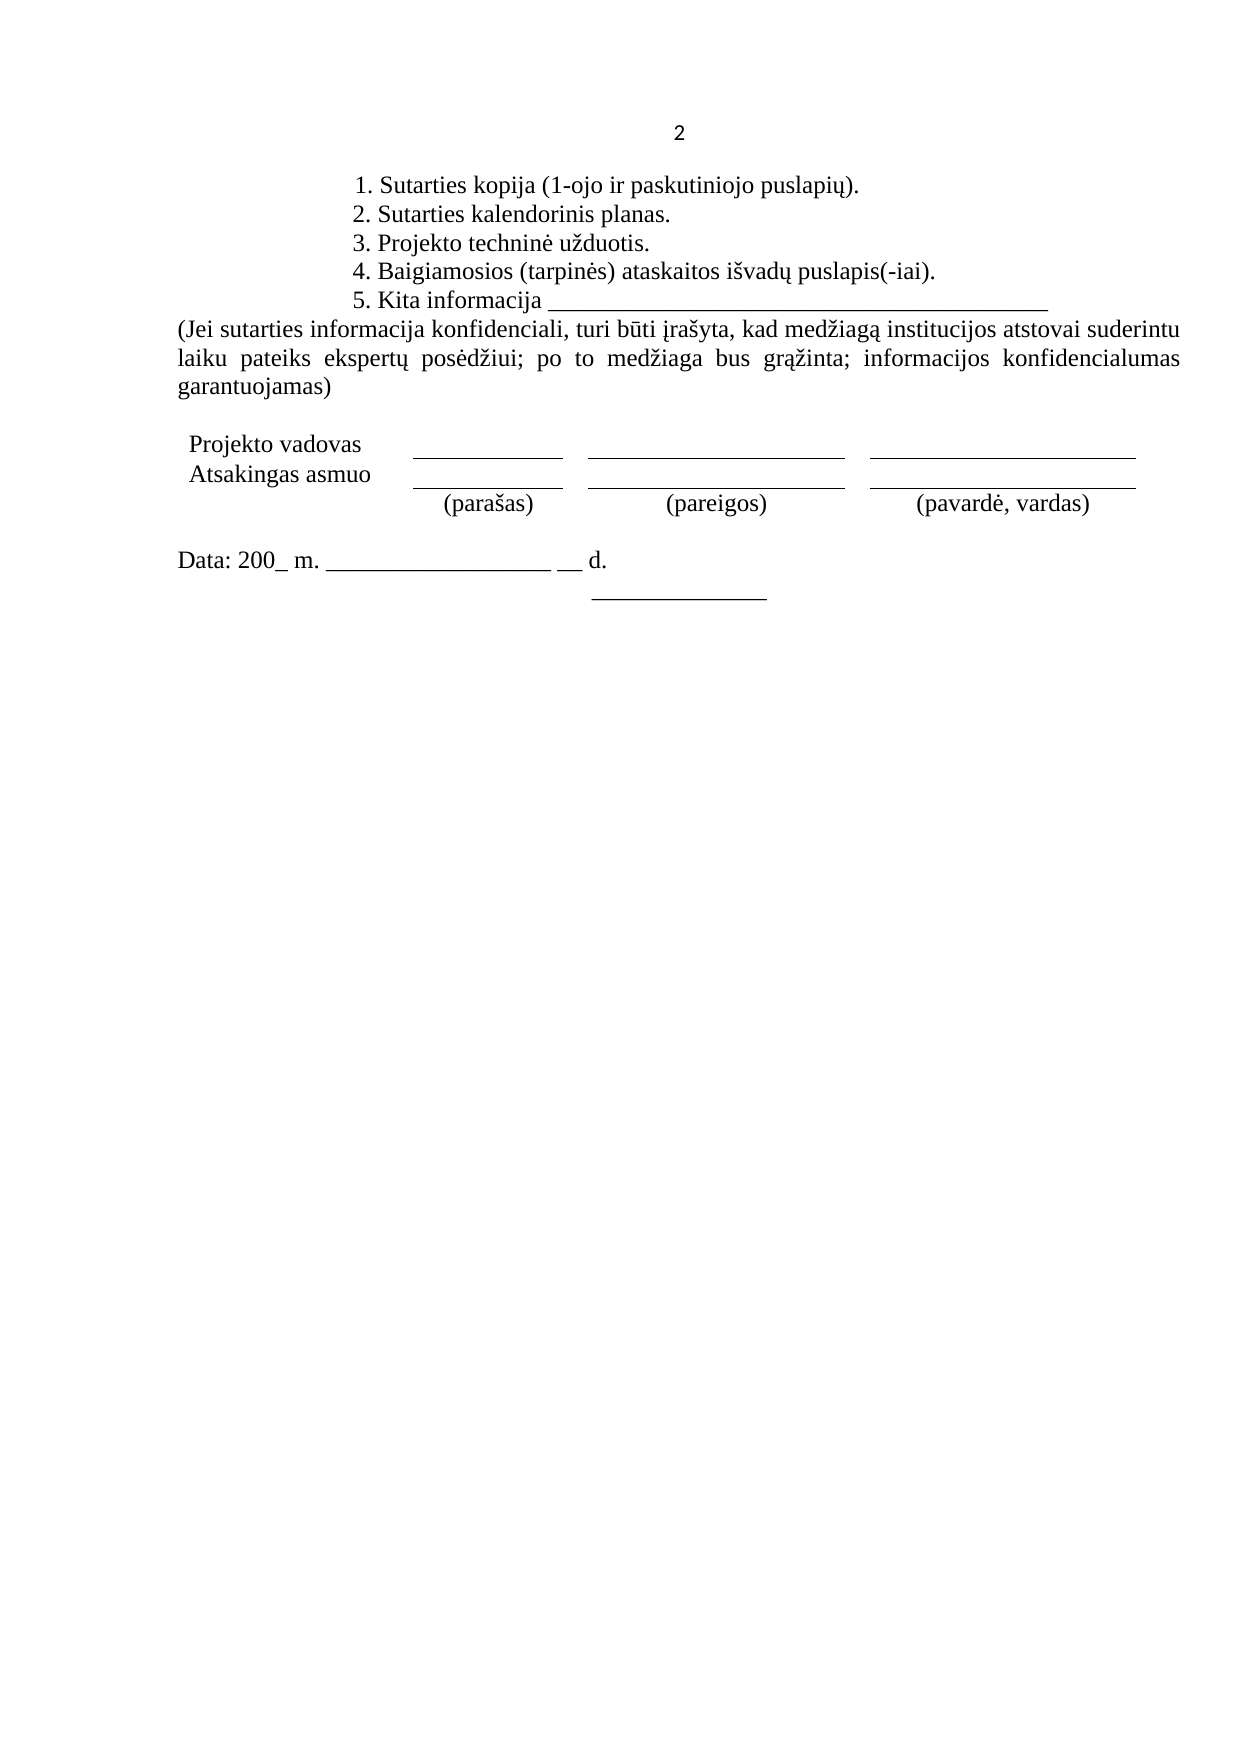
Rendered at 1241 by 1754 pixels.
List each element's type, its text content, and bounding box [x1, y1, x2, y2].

table_cell [388, 458, 413, 487]
table_cell [413, 459, 563, 487]
table_header [563, 429, 588, 458]
table_cell [588, 459, 845, 487]
table_header [413, 429, 563, 458]
text 1. Sutarties kopija (1-ojo ir paskutiniojo puslapių). [354, 170, 1181, 199]
table_cell (pavardė, vardas) [870, 489, 1136, 517]
text 4. Baigiamosios (tarpinės) ataskaitos išvadų puslapis(-iai). [177, 256, 1181, 285]
table_cell [845, 488, 870, 517]
table_header Projekto vadovas [177, 429, 388, 458]
table_cell [845, 458, 870, 487]
table_cell [870, 459, 1136, 487]
table_header [588, 429, 845, 458]
table_cell (pareigos) [588, 489, 845, 517]
text Data: 200_ m. __________________ __ d. [177, 546, 1181, 574]
table_cell [563, 458, 588, 487]
text 5. Kita informacija ________________________________________ [177, 285, 1181, 314]
text ______________ [177, 574, 1181, 603]
table_cell (parašas) [413, 489, 563, 517]
text 2. Sutarties kalendorinis planas. [177, 199, 1181, 228]
table_header [388, 429, 413, 458]
text (Jei sutarties informacija konfidenciali, turi būti įrašyta, kad medžiagą institucijos atstovai suderintu laiku pateiks ekspertų posėdžiui; po to medžiaga bus grąžinta; informacijos konfidencialumas garantuojamas) [177, 314, 1181, 400]
table_header [845, 429, 870, 458]
table_cell Atsakingas asmuo [177, 458, 388, 487]
table_cell [177, 488, 388, 517]
table_cell [388, 488, 413, 517]
table_header [870, 429, 1136, 458]
text 3. Projekto techninė užduotis. [177, 228, 1181, 256]
table_cell [563, 488, 588, 517]
